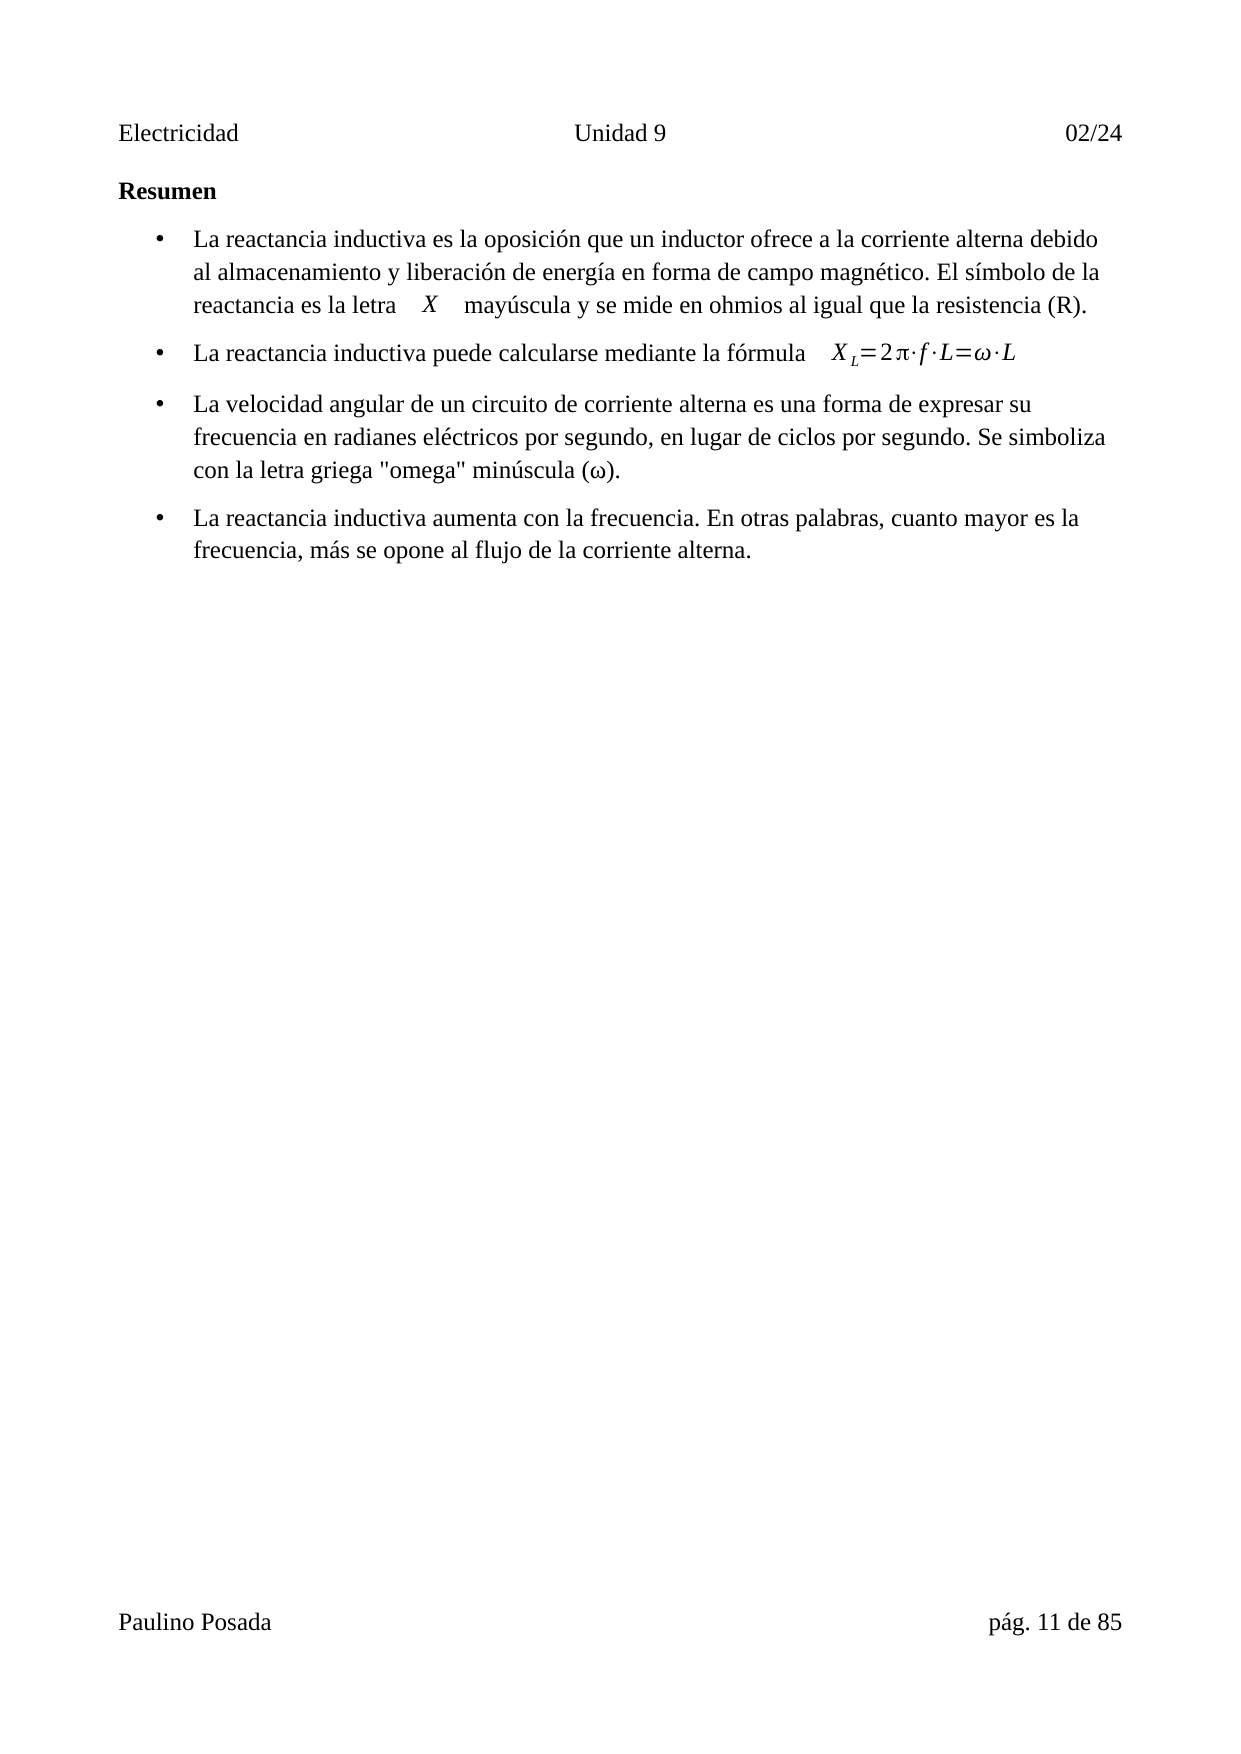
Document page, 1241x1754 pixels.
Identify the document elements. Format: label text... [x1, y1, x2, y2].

list La reactancia inductiva es la oposición que un inductor ofrece a la corriente alterna debido al almacenamiento y liberación de energía en forma de campo magnético. El símbolo de la reactancia es la letra mayúscula y se mide en ohmios al igual que la resistencia (R). [156, 224, 1122, 319]
list La velocidad angular de un circuito de corriente alterna es una forma de expresar su frecuencia en radianes eléctricos por segundo, en lugar de ciclos por segundo. Se simboliza con la letra griega "omega" minúscula (ω). [156, 389, 1122, 484]
list La reactancia inductiva puede calcularse mediante la fórmula [156, 338, 1122, 370]
text Resumen [118, 176, 1122, 205]
list La reactancia inductiva aumenta con la frecuencia. En otras palabras, cuanto mayor es la frecuencia, más se opone al flujo de la corriente alterna. [156, 503, 1122, 564]
